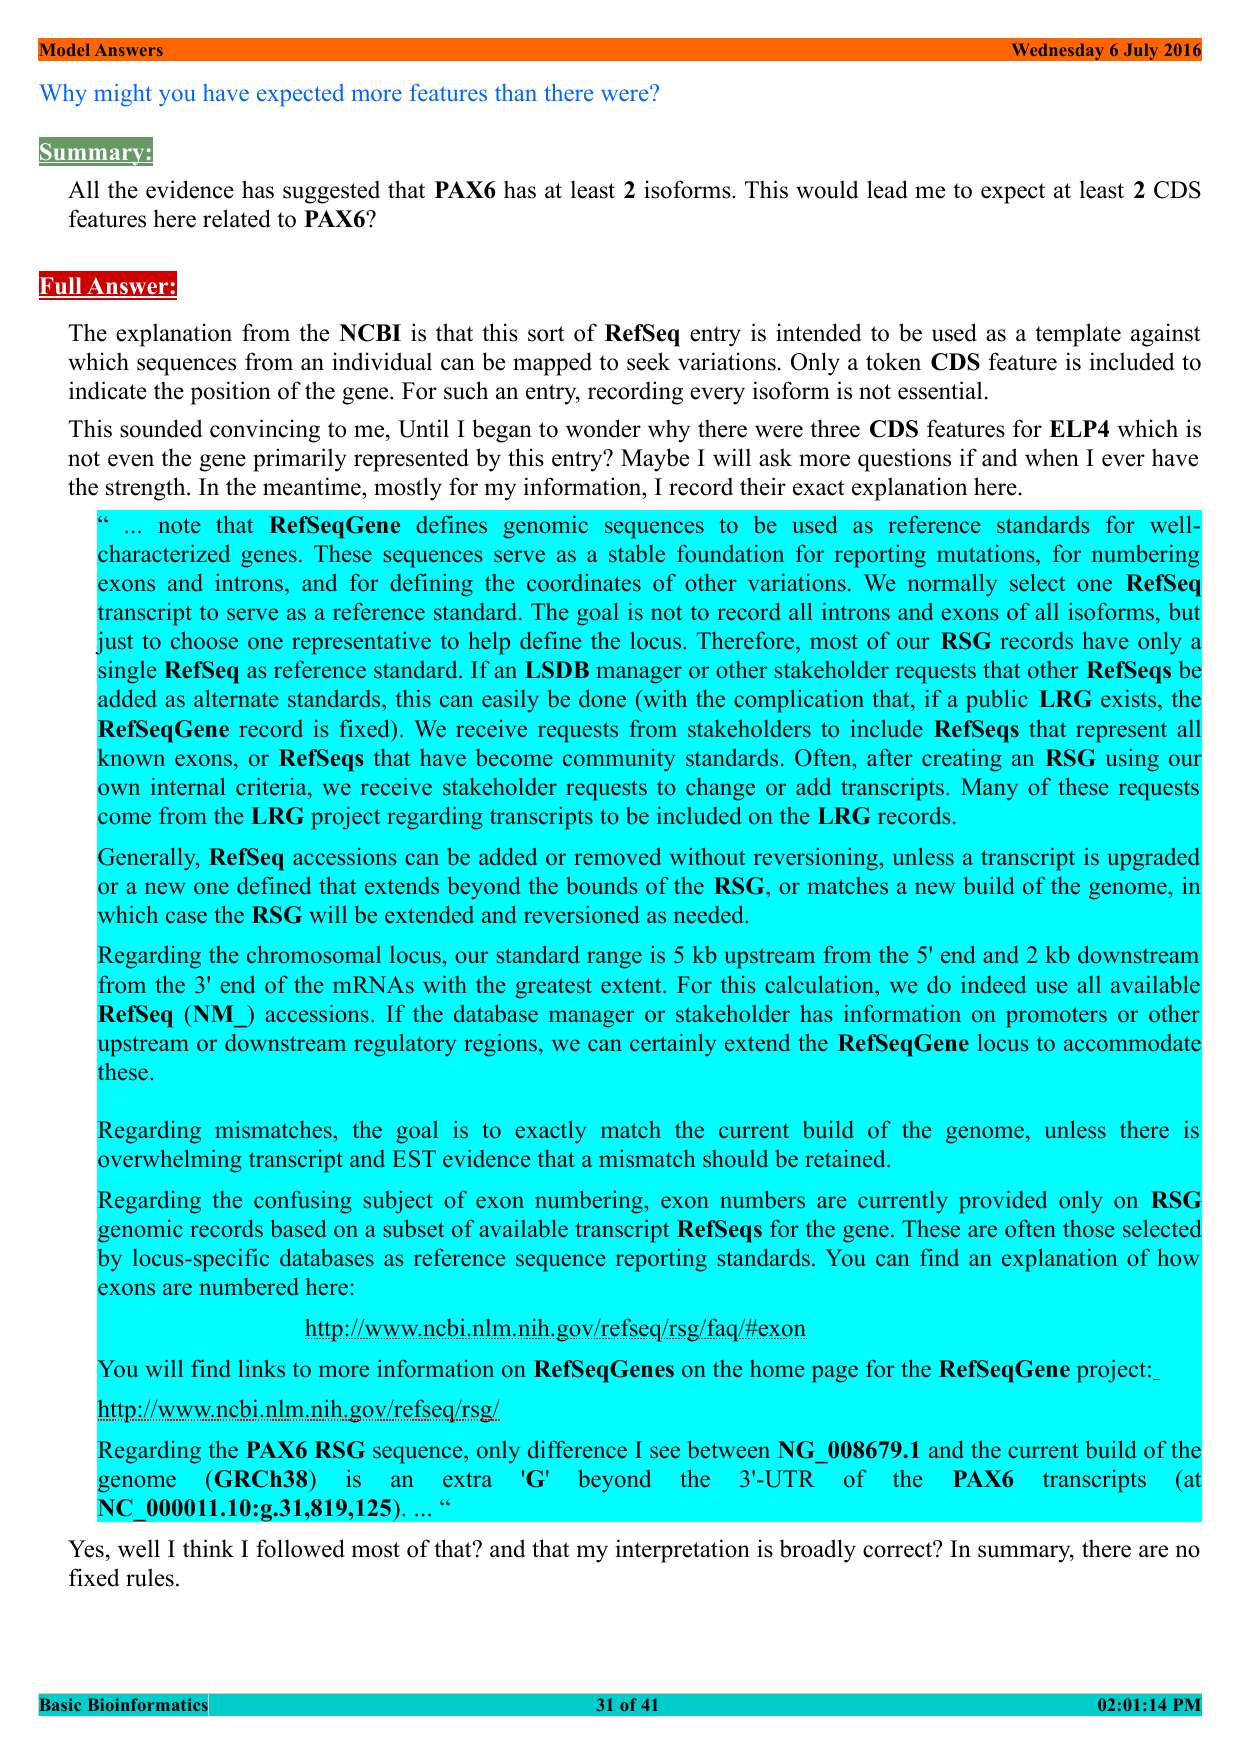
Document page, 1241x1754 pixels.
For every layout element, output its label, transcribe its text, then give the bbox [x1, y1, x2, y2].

text Full Answer: [38, 271, 1202, 300]
text http://www.ncbi.nlm.nih.gov/refseq/rsg/ [97, 1394, 1202, 1423]
text This sounded convincing to me, Until I began to wonder why there were three CDS features for ELP4 which is not even the gene primarily represented by this entry? Maybe I will ask more questions if and when I ever have the strength. In the meantime, mostly for my information, I record their exact explanation here. [68, 414, 1202, 501]
text Summary: [38, 137, 1202, 166]
text All the evidence has suggested that PAX6 has at least 2 isoforms. This would lead me to expect at least 2 CDS features here related to PAX6? [68, 175, 1202, 233]
text Regarding the chromosomal locus, our standard range is 5 kb upstream from the 5' end and 2 kb downstream from the 3' end of the mRNAs with the greatest extent. For this calculation, we do indeed use all available RefSeq (NM_) accessions. If the database manager or stakeholder has information on promoters or other upstream or downstream regulatory regions, we can certainly extend the RefSeqGene locus to accommodate these. Regarding mismatches, the goal is to exactly match the current build of the genome, unless there is overwhelming transcript and EST evidence that a mismatch should be retained. [97, 940, 1202, 1173]
text Generally, RefSeq accessions can be added or removed without reversioning, unless a transcript is upgraded or a new one defined that extends beyond the bounds of the RSG, or matches a new build of the genome, in which case the RSG will be extended and reversioned as needed. [97, 841, 1202, 929]
text Regarding the confusing subject of exon numbering, exon numbers are currently provided only on RSG genomic records based on a subset of available transcript RefSeqs for the gene. These are often those selected by locus-specific databases as reference sequence reporting standards. You can find an explanation of how exons are numbered here: [97, 1185, 1202, 1301]
text http://www.ncbi.nlm.nih.gov/refseq/rsg/faq/#exon [97, 1313, 1202, 1342]
text Yes, well I think I followed most of that? and that my interpretation is broadly correct? In summary, there are no fixed rules. [68, 1534, 1202, 1592]
text “ ... note that RefSeqGene defines genomic sequences to be used as reference standards for well-characterized genes. These sequences serve as a stable foundation for reporting mutations, for numbering exons and introns, and for defining the coordinates of other variations. We normally select one RefSeq transcript to serve as a reference standard. The goal is not to record all introns and exons of all isoforms, but just to choose one representative to help define the locus. Therefore, most of our RSG records have only a single RefSeq as reference standard. If an LSDB manager or other stakeholder requests that other RefSeqs be added as alternate standards, this can easily be done (with the complication that, if a public LRG exists, the RefSeqGene record is fixed). We receive requests from stakeholders to include RefSeqs that represent all known exons, or RefSeqs that have become community standards. Often, after creating an RSG using our own internal criteria, we receive stakeholder requests to change or add transcripts. Many of these requests come from the LRG project regarding transcripts to be included on the LRG records. [97, 510, 1202, 830]
text Why might you have expected more features than there were? [38, 78, 1202, 107]
text The explanation from the NCBI is that this sort of RefSeq entry is intended to be used as a template against which sequences from an individual can be mapped to seek variations. Only a token CDS feature is included to indicate the position of the gene. For such an entry, recording every isoform is not essential. [68, 318, 1202, 405]
text You will find links to more information on RefSeqGenes on the home page for the RefSeqGene project: [97, 1353, 1202, 1383]
text Regarding the PAX6 RSG sequence, only difference I see between NG_008679.1 and the current build of the genome (GRCh38) is an extra 'G' beyond the 3'-UTR of the PAX6 transcripts (at NC_000011.10:g.31,819,125). ... “ [97, 1435, 1202, 1522]
